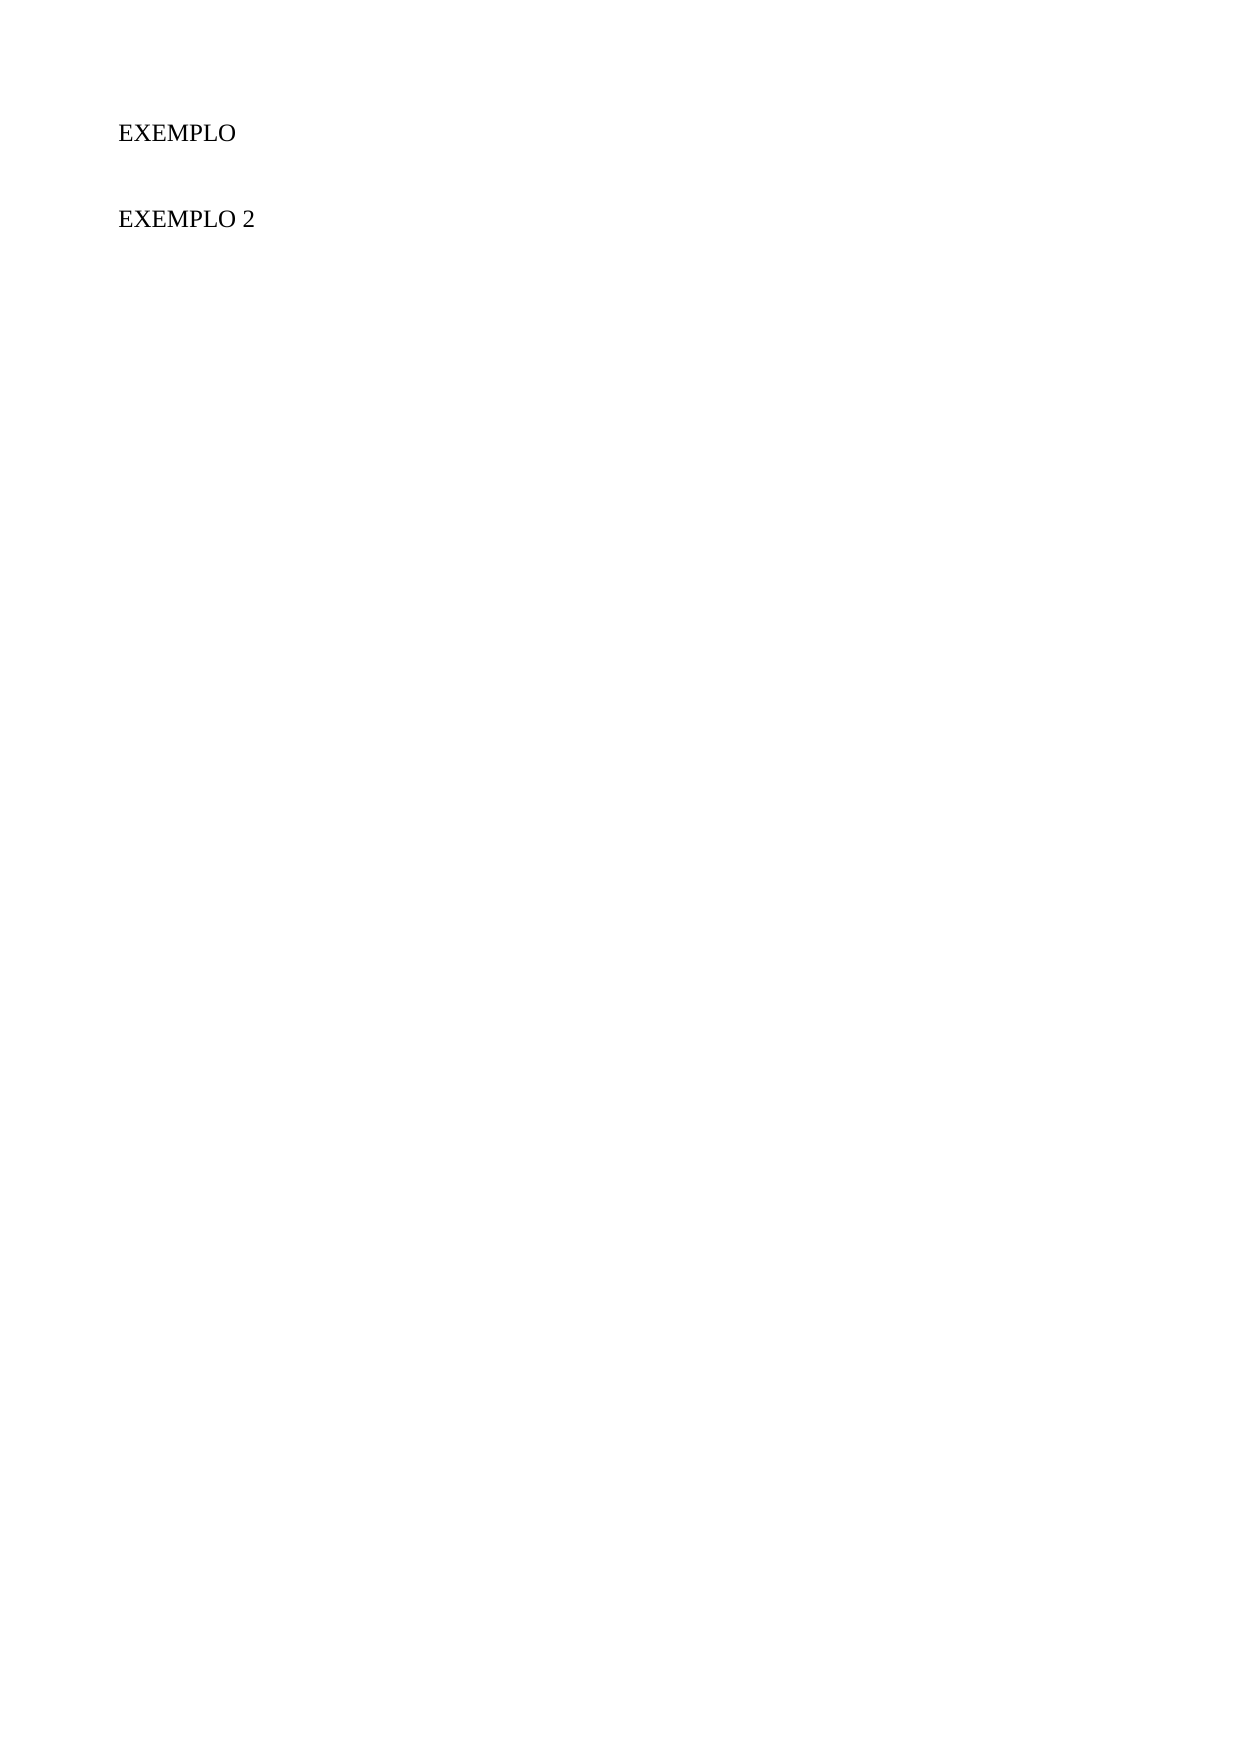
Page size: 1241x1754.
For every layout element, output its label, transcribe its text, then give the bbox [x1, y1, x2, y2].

text EXEMPLO 2 [118, 204, 1122, 233]
text EXEMPLO [118, 118, 1122, 147]
